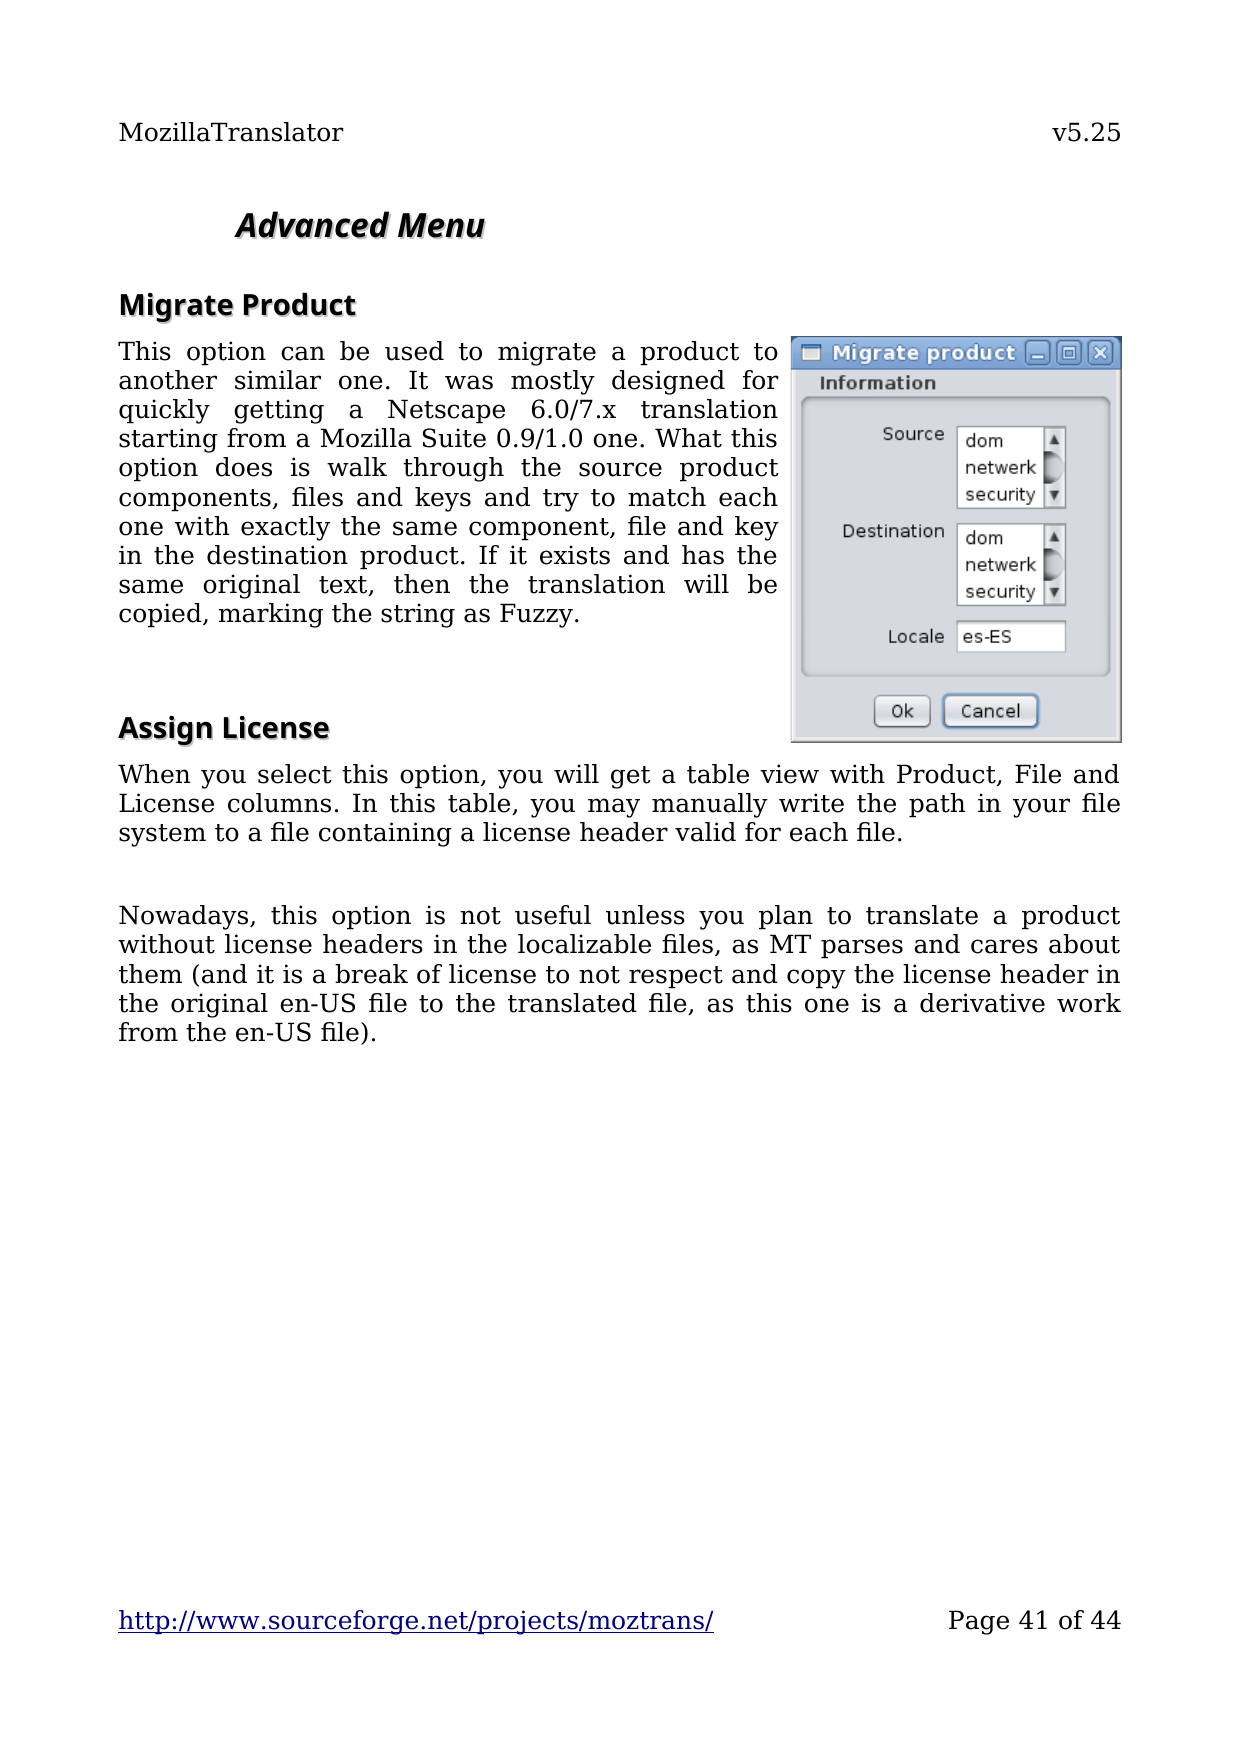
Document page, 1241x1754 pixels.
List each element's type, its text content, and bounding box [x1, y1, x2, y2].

subtitle Advanced Menu [236, 202, 1122, 247]
subtitle Assign License [118, 708, 1122, 747]
text This option can be used to migrate a product to another similar one. It was mostly designed for quickly getting a Netscape 6.0/7.x translation starting from a Mozilla Suite 0.9/1.0 one. What this option does is walk through the source product components, files and keys and try to match each one with exactly the same component, file and key in the destination product. If it exists and has the same original text, then the translation will be copied, marking the string as Fuzzy. [118, 337, 790, 628]
subtitle Migrate Product [118, 285, 1122, 324]
text When you select this option, you will get a table view with Product, File and License columns. In this table, you may manually write the path in your file system to a file containing a license header valid for each file. [118, 760, 1122, 847]
picture [790, 336, 1122, 743]
text Nowadays, this option is not useful unless you plan to translate a product without license headers in the localizable files, as MT parses and cares about them (and it is a break of license to not respect and copy the license header in the original en-US file to the translated file, as this one is a derivative work from the en-US file). [118, 902, 1122, 1047]
